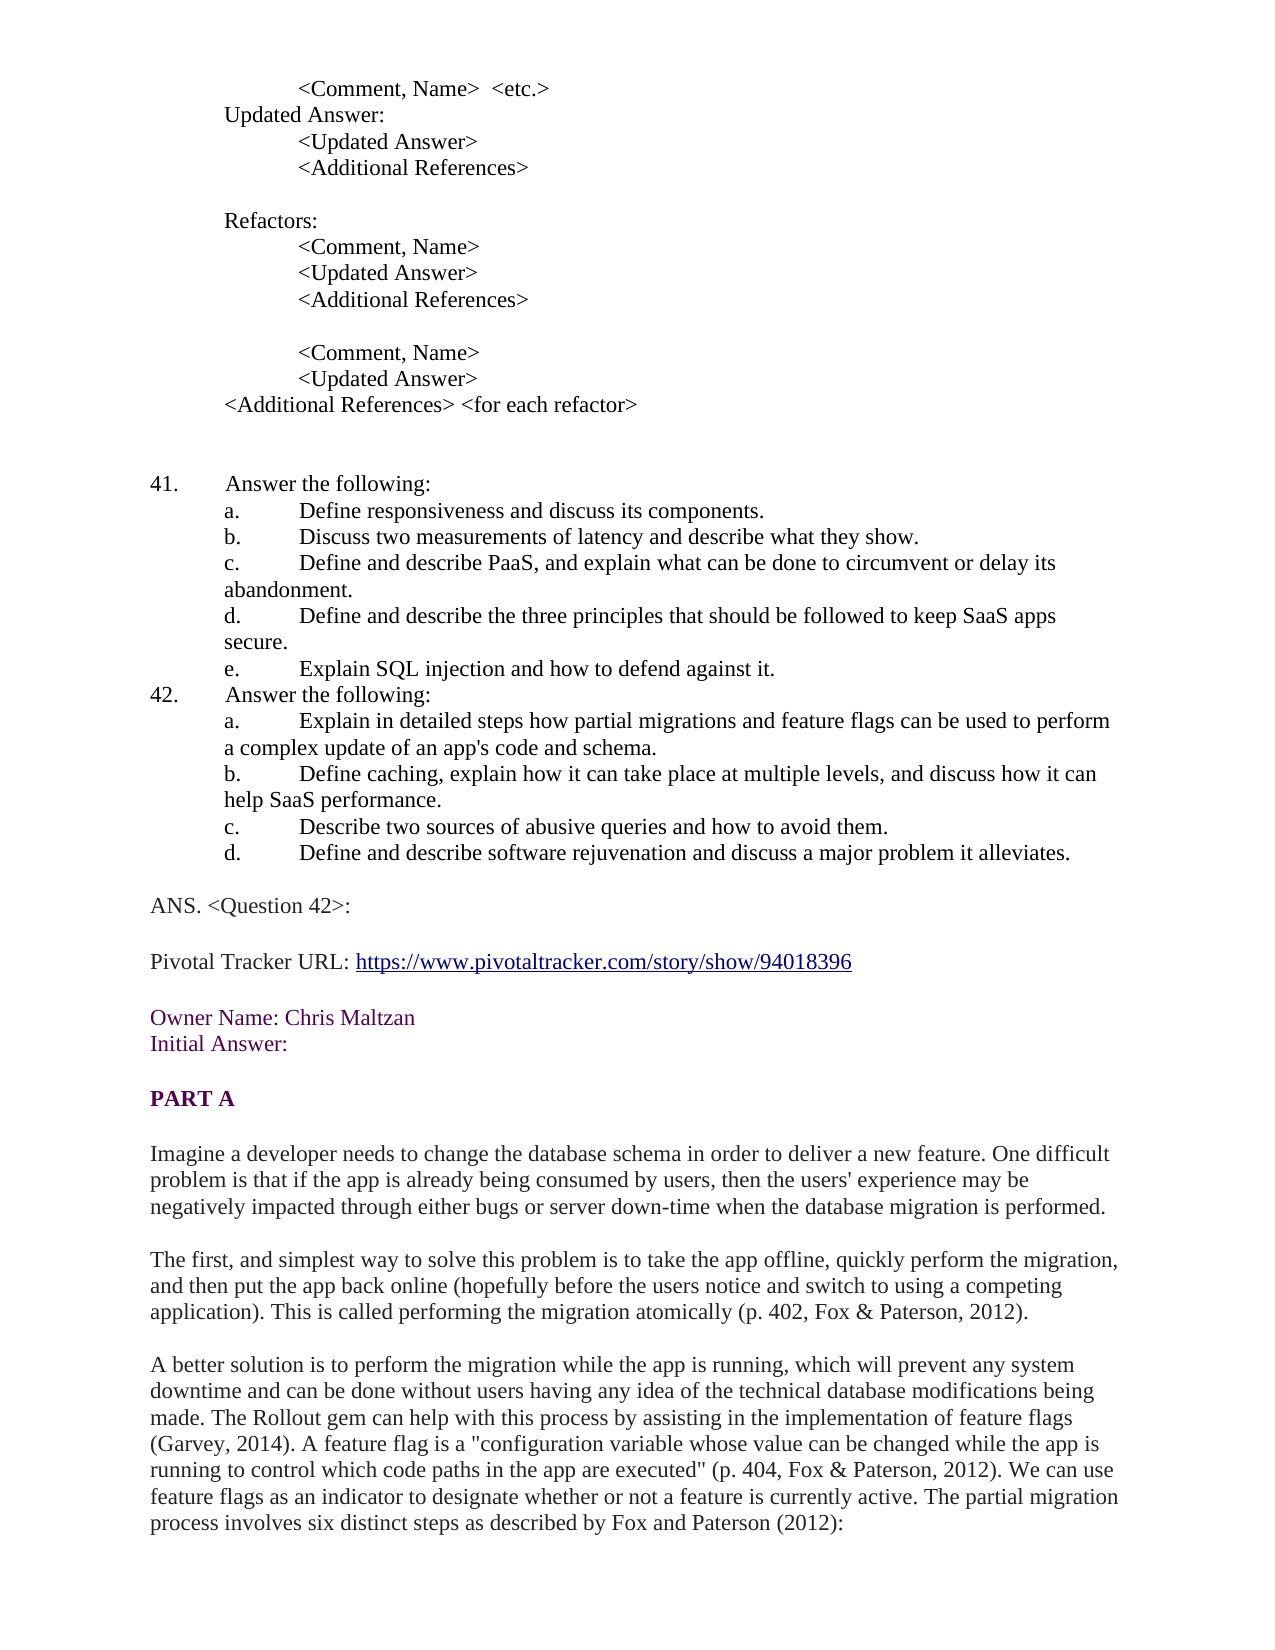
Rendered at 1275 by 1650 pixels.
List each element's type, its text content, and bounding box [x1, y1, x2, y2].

text <Additional References> [298, 286, 1125, 312]
text a. Explain in detailed steps how partial migrations and feature flags can be used to perform a complex update of an app's code and schema. [224, 707, 1125, 760]
text <Comment, Name> [298, 338, 1125, 365]
text <Updated Answer> [298, 128, 1125, 154]
text <Additional References> <for each refactor> [224, 391, 1125, 418]
text <Additional References> [298, 154, 1125, 180]
text Pivotal Tracker URL: https://www.pivotaltracker.com/story/show/94018396 [150, 948, 1125, 974]
text <Updated Answer> [298, 365, 1125, 391]
text PART A [150, 1085, 1125, 1111]
text b. Discuss two measurements of latency and describe what they show. [224, 523, 1125, 549]
text Refactors: [224, 207, 1125, 233]
text e. Explain SQL injection and how to defend against it. [224, 655, 1125, 681]
text ANS. <Question 42>: [150, 892, 1125, 918]
text d. Define and describe software rejuvenation and discuss a major problem it alleviates. [224, 839, 1125, 866]
text 41. Answer the following: [150, 470, 1125, 497]
text Initial Answer: [150, 1030, 1125, 1056]
text Updated Answer: [224, 101, 1125, 128]
text b. Define caching, explain how it can take place at multiple levels, and discuss how it can help SaaS performance. [224, 760, 1125, 813]
text Imagine a developer needs to change the database schema in order to deliver a new feature. One difficult problem is that if the app is already being consumed by users, then the users' experience may be negatively impacted through either bugs or server down-time when the database migration is performed. The first, and simplest way to solve this problem is to take the app offline, quickly perform the migration, and then put the app back online (hopefully before the users notice and switch to using a competing application). This is called performing the migration atomically (p. 402, Fox & Paterson, 2012). A better solution is to perform the migration while the app is running, which will prevent any system downtime and can be done without users having any idea of the technical database modifications being made. The Rollout gem can help with this process by assisting in the implementation of feature flags (Garvey, 2014). A feature flag is a "configuration variable whose value can be changed while the app is running to control which code paths in the app are executed" (p. 404, Fox & Paterson, 2012). We can use feature flags as an indicator to designate whether or not a feature is currently active. The partial migration process involves six distinct steps as described by Fox and Paterson (2012): [150, 1140, 1125, 1562]
text c. Define and describe PaaS, and explain what can be done to circumvent or delay its abandonment. [224, 549, 1125, 602]
text 42. Answer the following: [150, 681, 1125, 707]
text Owner Name: Chris Maltzan [150, 1004, 1125, 1030]
text <Updated Answer> [298, 259, 1125, 286]
text d. Define and describe the three principles that should be followed to keep SaaS apps secure. [224, 602, 1125, 655]
text <Comment, Name> [298, 233, 1125, 259]
text c. Describe two sources of abusive queries and how to avoid them. [224, 813, 1125, 839]
text <Comment, Name> <etc.> [298, 75, 1125, 101]
text a. Define responsiveness and discuss its components. [224, 497, 1125, 523]
